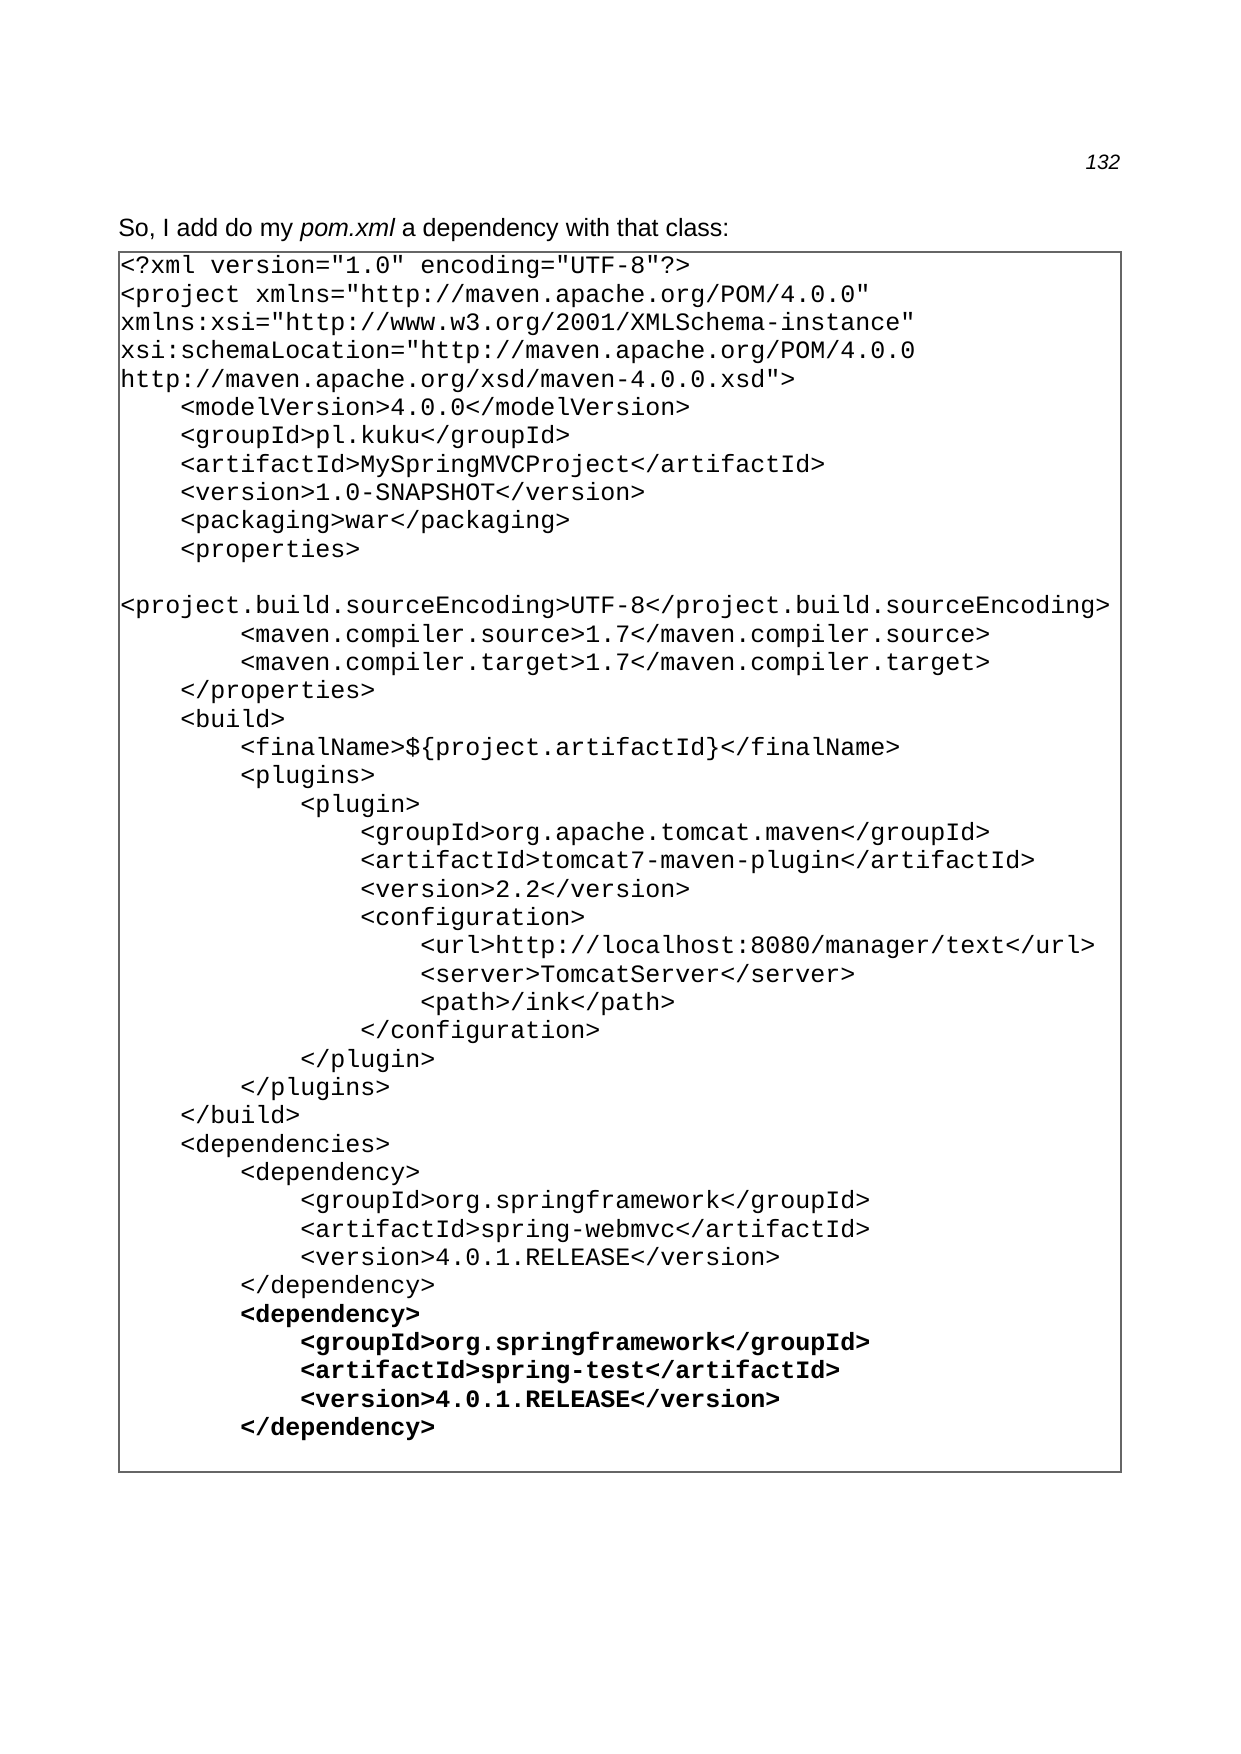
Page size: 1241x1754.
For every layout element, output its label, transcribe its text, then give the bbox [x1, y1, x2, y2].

text <groupId>org.springframework</groupId> [120, 1186, 1120, 1214]
text <version>4.0.1.RELEASE</version> [120, 1243, 1120, 1271]
text <project.build.sourceEncoding>UTF-8</project.build.sourceEncoding> [120, 563, 1120, 619]
text <maven.compiler.source>1.7</maven.compiler.source> [120, 619, 1120, 648]
text <artifactId>MySpringMVCProject</artifactId> [120, 449, 1120, 478]
text <artifactId>spring-test</artifactId> [120, 1356, 1120, 1384]
text <build> [120, 704, 1120, 733]
text <finalName>${project.artifactId}</finalName> [120, 733, 1120, 761]
text So, I add do my pom.xml a dependency with that class: [118, 214, 1122, 242]
text </build> [120, 1101, 1120, 1129]
text <dependencies> [120, 1129, 1120, 1158]
text <plugin> [120, 789, 1120, 818]
text <groupId>org.springframework</groupId> [120, 1328, 1120, 1356]
text </dependency> [120, 1413, 1120, 1443]
text <url>http://localhost:8080/manager/text</url> [120, 931, 1120, 959]
text <server>TomcatServer</server> [120, 959, 1120, 988]
text <dependency> [120, 1299, 1120, 1328]
text <artifactId>tomcat7-maven-plugin</artifactId> [120, 846, 1120, 874]
text </plugin> [120, 1044, 1120, 1073]
text <modelVersion>4.0.0</modelVersion> [120, 393, 1120, 421]
text </configuration> [120, 1016, 1120, 1044]
text <version>4.0.1.RELEASE</version> [120, 1384, 1120, 1413]
text <project xmlns="http://maven.apache.org/POM/4.0.0" xmlns:xsi="http://www.w3.org/2001/XMLSchema-instance" xsi:schemaLocation="http://maven.apache.org/POM/4.0.0 http://maven.apache.org/xsd/maven-4.0.0.xsd"> [120, 279, 1120, 393]
text <version>1.0-SNAPSHOT</version> [120, 478, 1120, 506]
text <?xml version="1.0" encoding="UTF-8"?> [120, 253, 1120, 279]
text <artifactId>spring-webmvc</artifactId> [120, 1214, 1120, 1243]
text </properties> [120, 676, 1120, 704]
text <maven.compiler.target>1.7</maven.compiler.target> [120, 648, 1120, 676]
text <properties> [120, 534, 1120, 563]
text </plugins> [120, 1073, 1120, 1101]
text <groupId>pl.kuku</groupId> [120, 421, 1120, 449]
text <path>/ink</path> [120, 988, 1120, 1016]
text <version>2.2</version> [120, 874, 1120, 903]
text <dependency> [120, 1158, 1120, 1186]
text </dependency> [120, 1271, 1120, 1299]
text <groupId>org.apache.tomcat.maven</groupId> [120, 818, 1120, 846]
text <packaging>war</packaging> [120, 506, 1120, 534]
text <configuration> [120, 903, 1120, 931]
text <plugins> [120, 761, 1120, 789]
